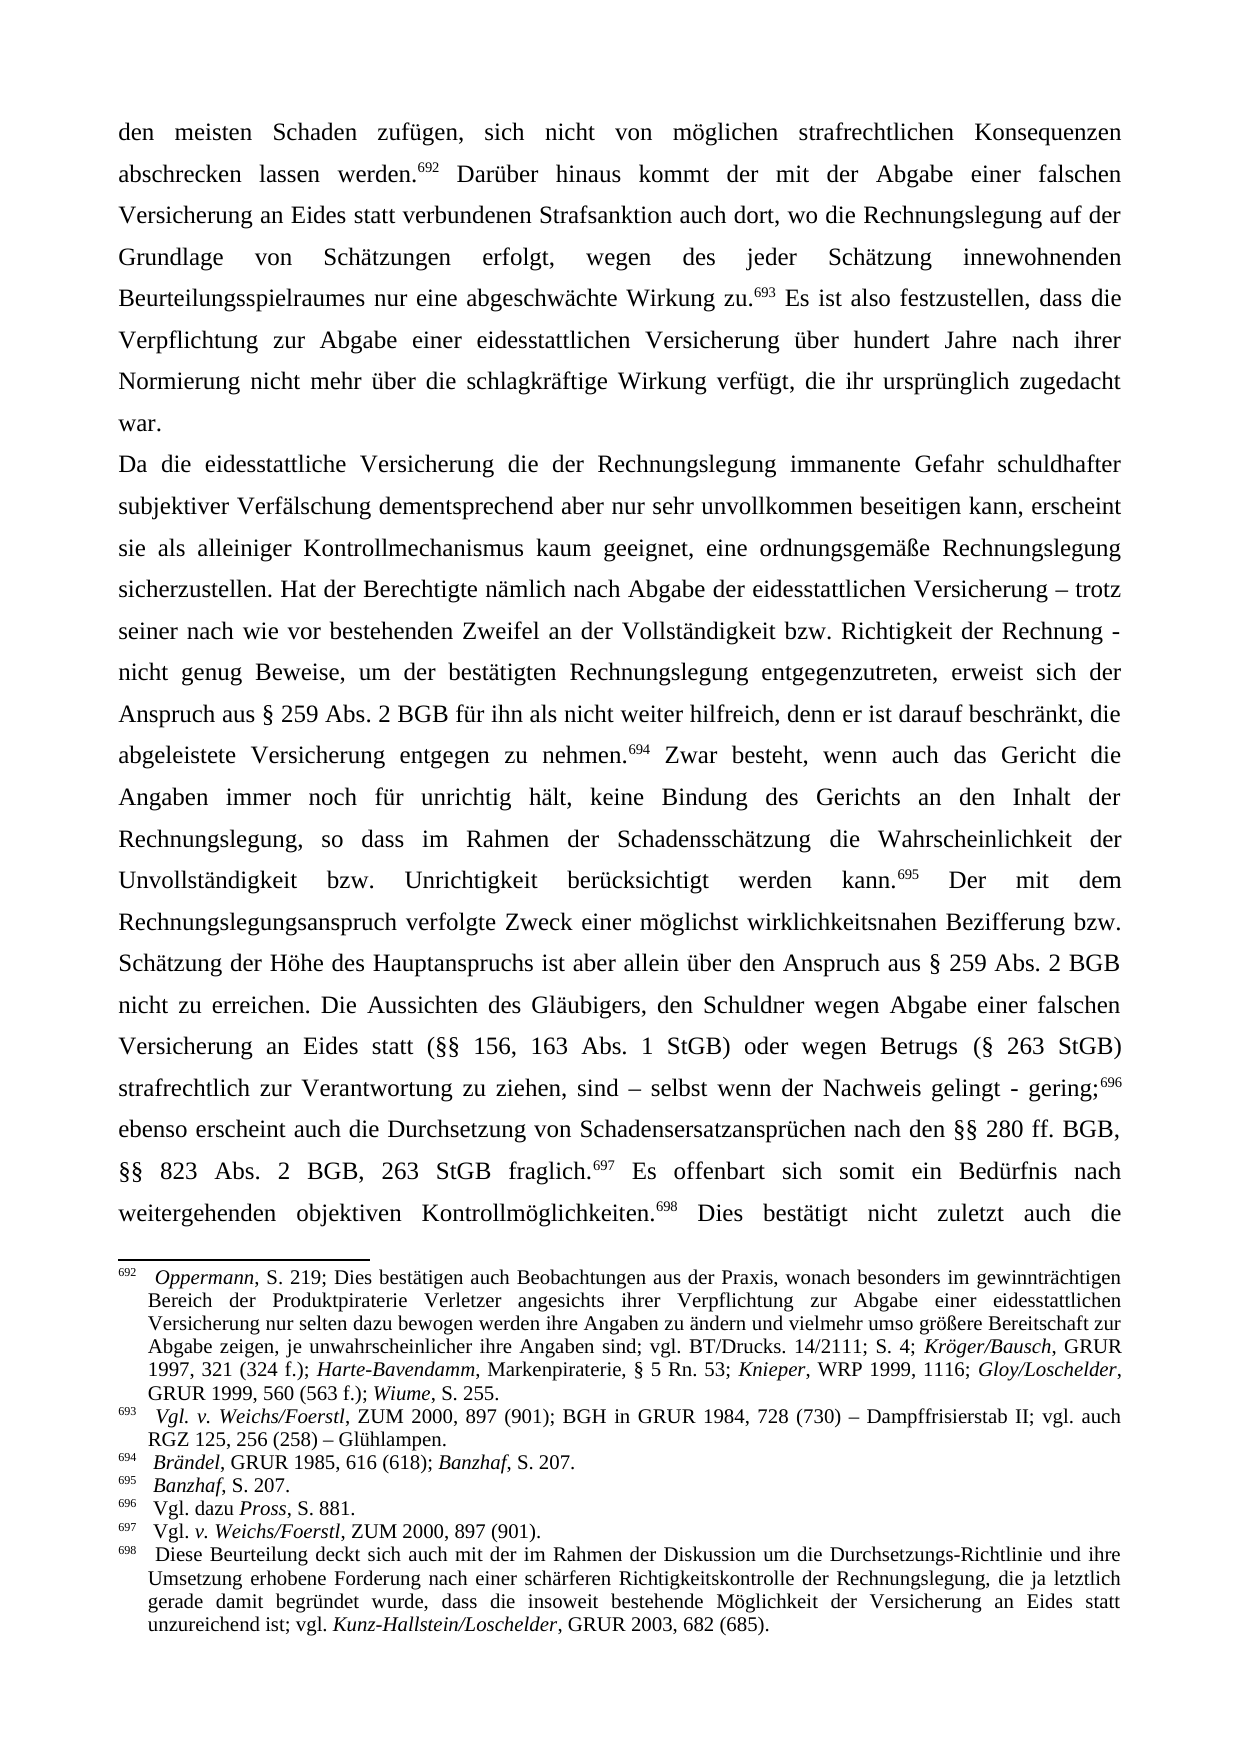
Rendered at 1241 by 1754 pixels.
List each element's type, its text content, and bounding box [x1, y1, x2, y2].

text Vgl. v. Weichs/Foerstl, ZUM 2000, 897 (901). [118, 1520, 1122, 1543]
text Diese Beurteilung deckt sich auch mit der im Rahmen der Diskussion um die Durchsetzungs-Richtlinie und ihre Umsetzung erhobene Forderung nach einer schärferen Richtigkeitskontrolle der Rechnungslegung, die ja letztlich gerade damit begründet wurde, dass die insoweit bestehende Möglichkeit der Versicherung an Eides statt unzureichend ist; vgl. Kunz-Hallstein/Loschelder, GRUR 2003, 682 (685). [118, 1543, 1122, 1636]
text Da die eidesstattliche Versicherung die der Rechnungslegung immanente Gefahr schuldhafter subjektiver Verfälschung dementsprechend aber nur sehr unvollkommen beseitigen kann, erscheint sie als alleiniger Kontrollmechanismus kaum geeignet, eine ordnungsgemäße Rechnungslegung sicherzustellen. Hat der Berechtigte nämlich nach Abgabe der eidesstattlichen Versicherung – trotz seiner nach wie vor bestehenden Zweifel an der Vollständigkeit bzw. Richtigkeit der Rechnung - nicht genug Beweise, um der bestätigten Rechnungslegung entgegenzutreten, erweist sich der Anspruch aus § 259 Abs. 2 BGB für ihn als nicht weiter hilfreich, denn er ist darauf beschränkt, die abgeleistete Versicherung entgegen zu nehmen. Zwar besteht, wenn auch das Gericht die Angaben immer noch für unrichtig hält, keine Bindung des Gerichts an den Inhalt der Rechnungslegung, so dass im Rahmen der Schadensschätzung die Wahrscheinlichkeit der Unvollständigkeit bzw. Unrichtigkeit berücksichtigt werden kann. Der mit dem Rechnungslegungsanspruch verfolgte Zweck einer möglichst wirklichkeitsnahen Bezifferung bzw. Schätzung der Höhe des Hauptanspruchs ist aber allein über den Anspruch aus § 259 Abs. 2 BGB nicht zu erreichen. Die Aussichten des Gläubigers, den Schuldner wegen Abgabe einer falschen Versicherung an Eides statt (§§ 156, 163 Abs. 1 StGB) oder wegen Betrugs (§ 263 StGB) strafrechtlich zur Verantwortung zu ziehen, sind – selbst wenn der Nachweis gelingt - gering; ebenso erscheint auch die Durchsetzung von Schadensersatzansprüchen nach den §§ 280 ff. BGB, §§ 823 Abs. 2 BGB, 263 StGB fraglich. Es offenbart sich somit ein Bedürfnis nach weitergehenden objektiven Kontrollmöglichkeiten. Dies bestätigt nicht zuletzt auch die [118, 451, 1122, 1226]
text Vgl. v. Weichs/Foerstl, ZUM 2000, 897 (901); BGH in GRUR 1984, 728 (730) – Dampffrisierstab II; vgl. auch RGZ 125, 256 (258) – Glühlampen. [118, 1404, 1122, 1451]
text Brändel, GRUR 1985, 616 (618); Banzhaf, S. 207. [118, 1451, 1122, 1474]
text Oppermann, S. 219; Dies bestätigen auch Beobachtungen aus der Praxis, wonach besonders im gewinnträchtigen Bereich der Produktpiraterie Verletzer angesichts ihrer Verpflichtung zur Abgabe einer eidesstattlichen Versicherung nur selten dazu bewogen werden ihre Angaben zu ändern und vielmehr umso größere Bereitschaft zur Abgabe zeigen, je unwahrscheinlicher ihre Angaben sind; vgl. BT/Drucks. 14/2111; S. 4; Kröger/Bausch, GRUR 1997, 321 (324 f.); Harte-Bavendamm, Markenpiraterie, § 5 Rn. 53; Knieper, WRP 1999, 1116; Gloy/Loschelder, GRUR 1999, 560 (563 f.); Wiume, S. 255. [118, 1266, 1122, 1404]
text Banzhaf, S. 207. [118, 1474, 1122, 1497]
text Vgl. dazu Pross, S. 881. [118, 1497, 1122, 1520]
text den meisten Schaden zufügen, sich nicht von möglichen strafrechtlichen Konsequenzen abschrecken lassen werden. Darüber hinaus kommt der mit der Abgabe einer falschen Versicherung an Eides statt verbundenen Strafsanktion auch dort, wo die Rechnungslegung auf der Grundlage von Schätzungen erfolgt, wegen des jeder Schätzung innewohnenden Beurteilungsspielraumes nur eine abgeschwächte Wirkung zu. Es ist also festzustellen, dass die Verpflichtung zur Abgabe einer eidesstattlichen Versicherung über hundert Jahre nach ihrer Normierung nicht mehr über die schlagkräftige Wirkung verfügt, die ihr ursprünglich zugedacht war. [118, 118, 1122, 437]
